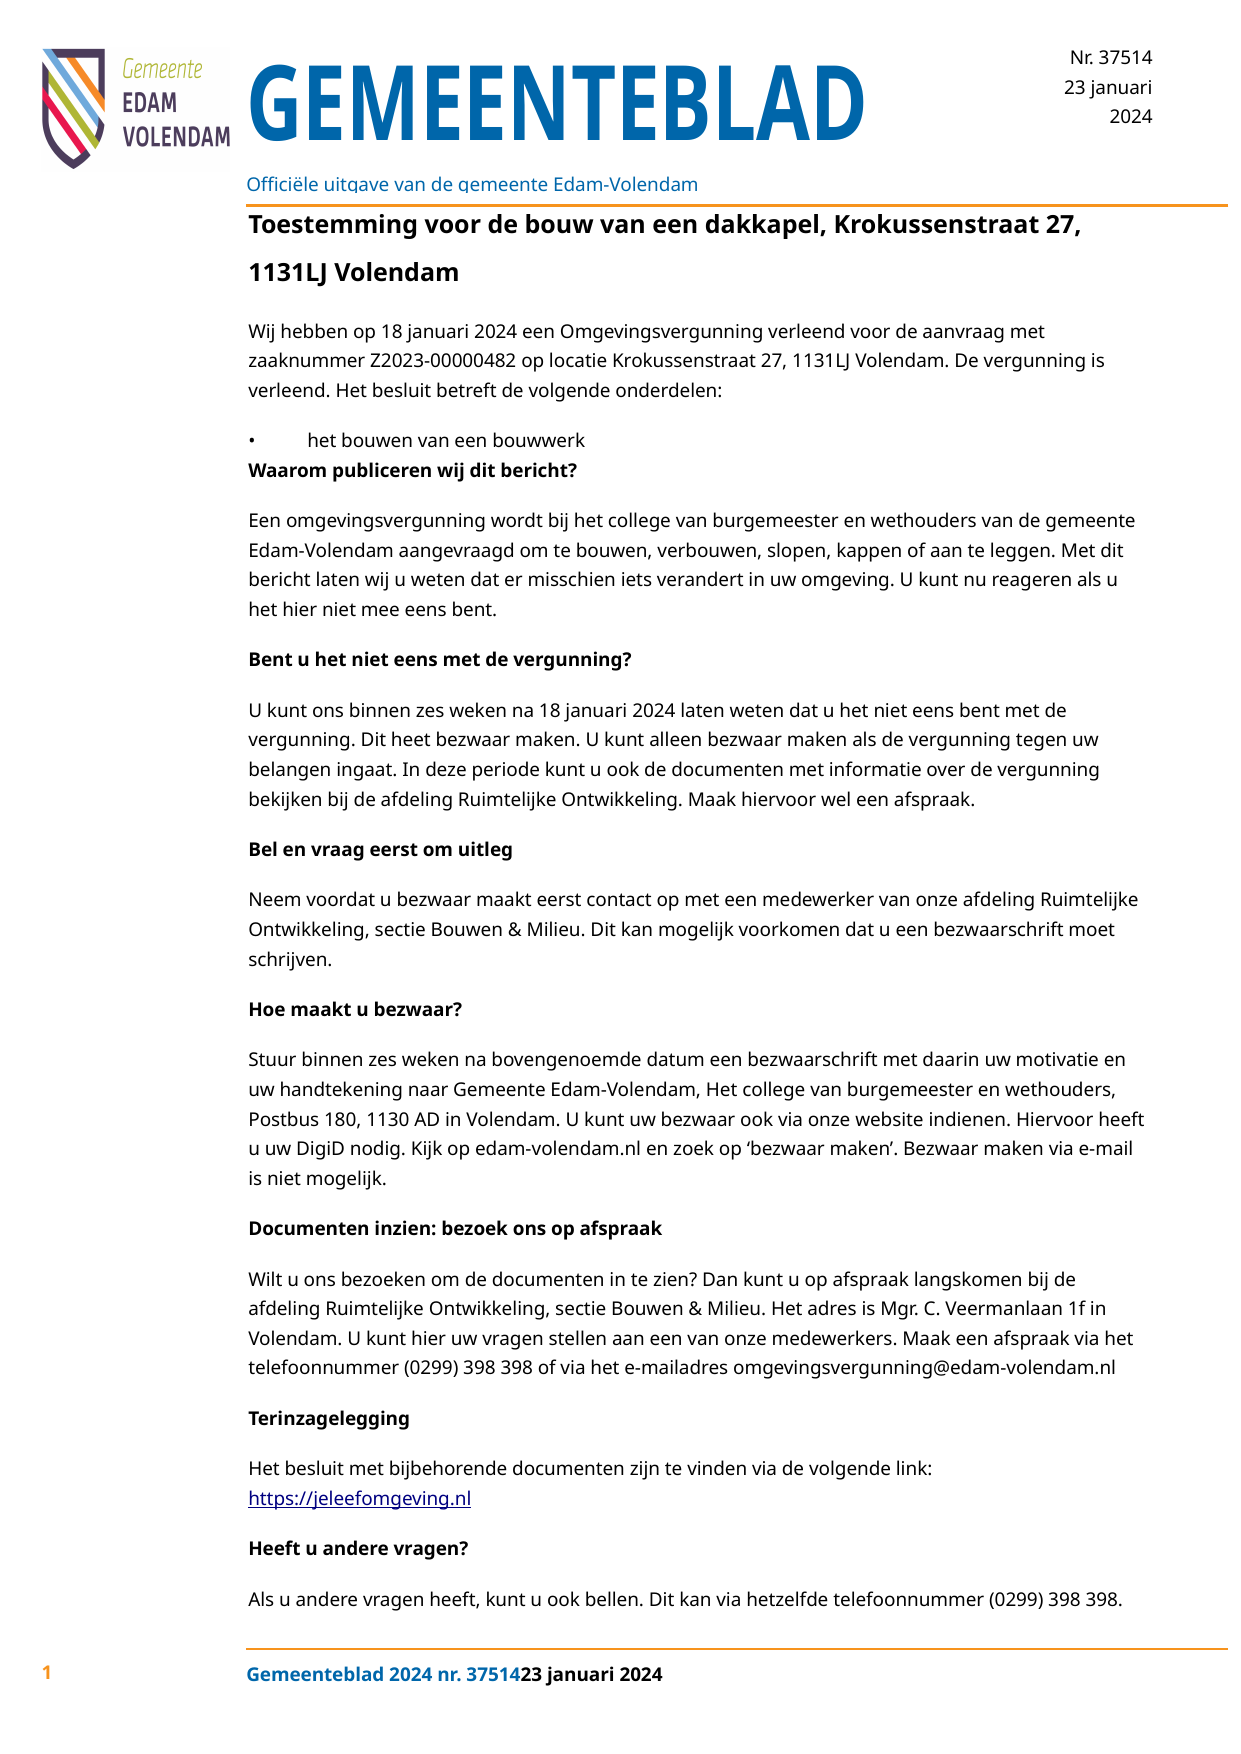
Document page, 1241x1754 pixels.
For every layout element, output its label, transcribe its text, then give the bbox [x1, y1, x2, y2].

text Heeft u andere vragen? [248, 1535, 1152, 1561]
text Terinzagelegging [248, 1405, 1152, 1431]
text Neem voordat u bezwaar maakt eerst contact op met een medewerker van onze afdeling Ruimtelijke Ontwikkeling, sectie Bouwen & Milieu. Dit kan mogelijk voorkomen dat u een bezwaarschrift moet schrijven. [248, 887, 1152, 972]
picture [41, 47, 231, 172]
text Hoe maakt u bezwaar? [248, 996, 1152, 1022]
text Wilt u ons bezoeken om de documenten in te zien? Dan kunt u op afspraak langskomen bij de afdeling Ruimtelijke Ontwikkeling, sectie Bouwen & Milieu. Het adres is Mgr. C. Veermanlaan 1f in Volendam. U kunt hier uw vragen stellen aan een van onze medewerkers. Maak een afspraak via het telefoonnummer (0299) 398 398 of via het e-mailadres omgevingsvergunning@edam-volendam.nl [248, 1266, 1152, 1380]
text Bel en vraag eerst om uitleg [248, 836, 1152, 862]
text Het besluit met bijbehorende documenten zijn te vinden via de volgende link: https://jeleefomgeving.nl [248, 1455, 1152, 1511]
list het bouwen van een bouwwerk [248, 427, 1152, 453]
text Bent u het niet eens met de vergunning? [248, 647, 1152, 672]
text Een omgevingsvergunning wordt bij het college van burgemeester en wethouders van de gemeente Edam-Volendam aangevraagd om te bouwen, verbouwen, slopen, kappen of aan te leggen. Met dit bericht laten wij u weten dat er misschien iets verandert in uw omgeving. U kunt nu reageren als u het hier niet mee eens bent. [248, 507, 1152, 622]
text Documenten inzien: bezoek ons op afspraak [248, 1215, 1152, 1241]
text U kunt ons binnen zes weken na 18 januari 2024 laten weten dat u het niet eens bent met de vergunning. Dit heet bezwaar maken. U kunt alleen bezwaar maken als de vergunning tegen uw belangen ingaat. In deze periode kunt u ook de documenten met informatie over de vergunning bekijken bij de afdeling Ruimtelijke Ontwikkeling. Maak hiervoor wel een afspraak. [248, 697, 1152, 812]
text Toestemming voor de bouw van een dakkapel, Krokussenstraat 27, 1131LJ Volendam [248, 207, 1152, 288]
text Als u andere vragen heeft, kunt u ook bellen. Dit kan via hetzelfde telefoonnummer (0299) 398 398. [248, 1586, 1152, 1612]
text Waarom publiceren wij dit bericht? [248, 457, 1152, 483]
text Wij hebben op 18 januari 2024 een Omgevingsvergunning verleend voor de aanvraag met zaaknummer Z2023-00000482 op locatie Krokussenstraat 27, 1131LJ Volendam. De vergunning is verleend. Het besluit betreft de volgende onderdelen: [248, 318, 1152, 403]
text Stuur binnen zes weken na bovengenoemde datum een bezwaarschrift met daarin uw motivatie en uw handtekening naar Gemeente Edam-Volendam, Het college van burgemeester en wethouders, Postbus 180, 1130 AD in Volendam. U kunt uw bezwaar ook via onze website indienen. Hiervoor heeft u uw DigiD nodig. Kijk op edam-volendam.nl en zoek op ‘bezwaar maken’. Bezwaar maken via e-mail is niet mogelijk. [248, 1047, 1152, 1191]
